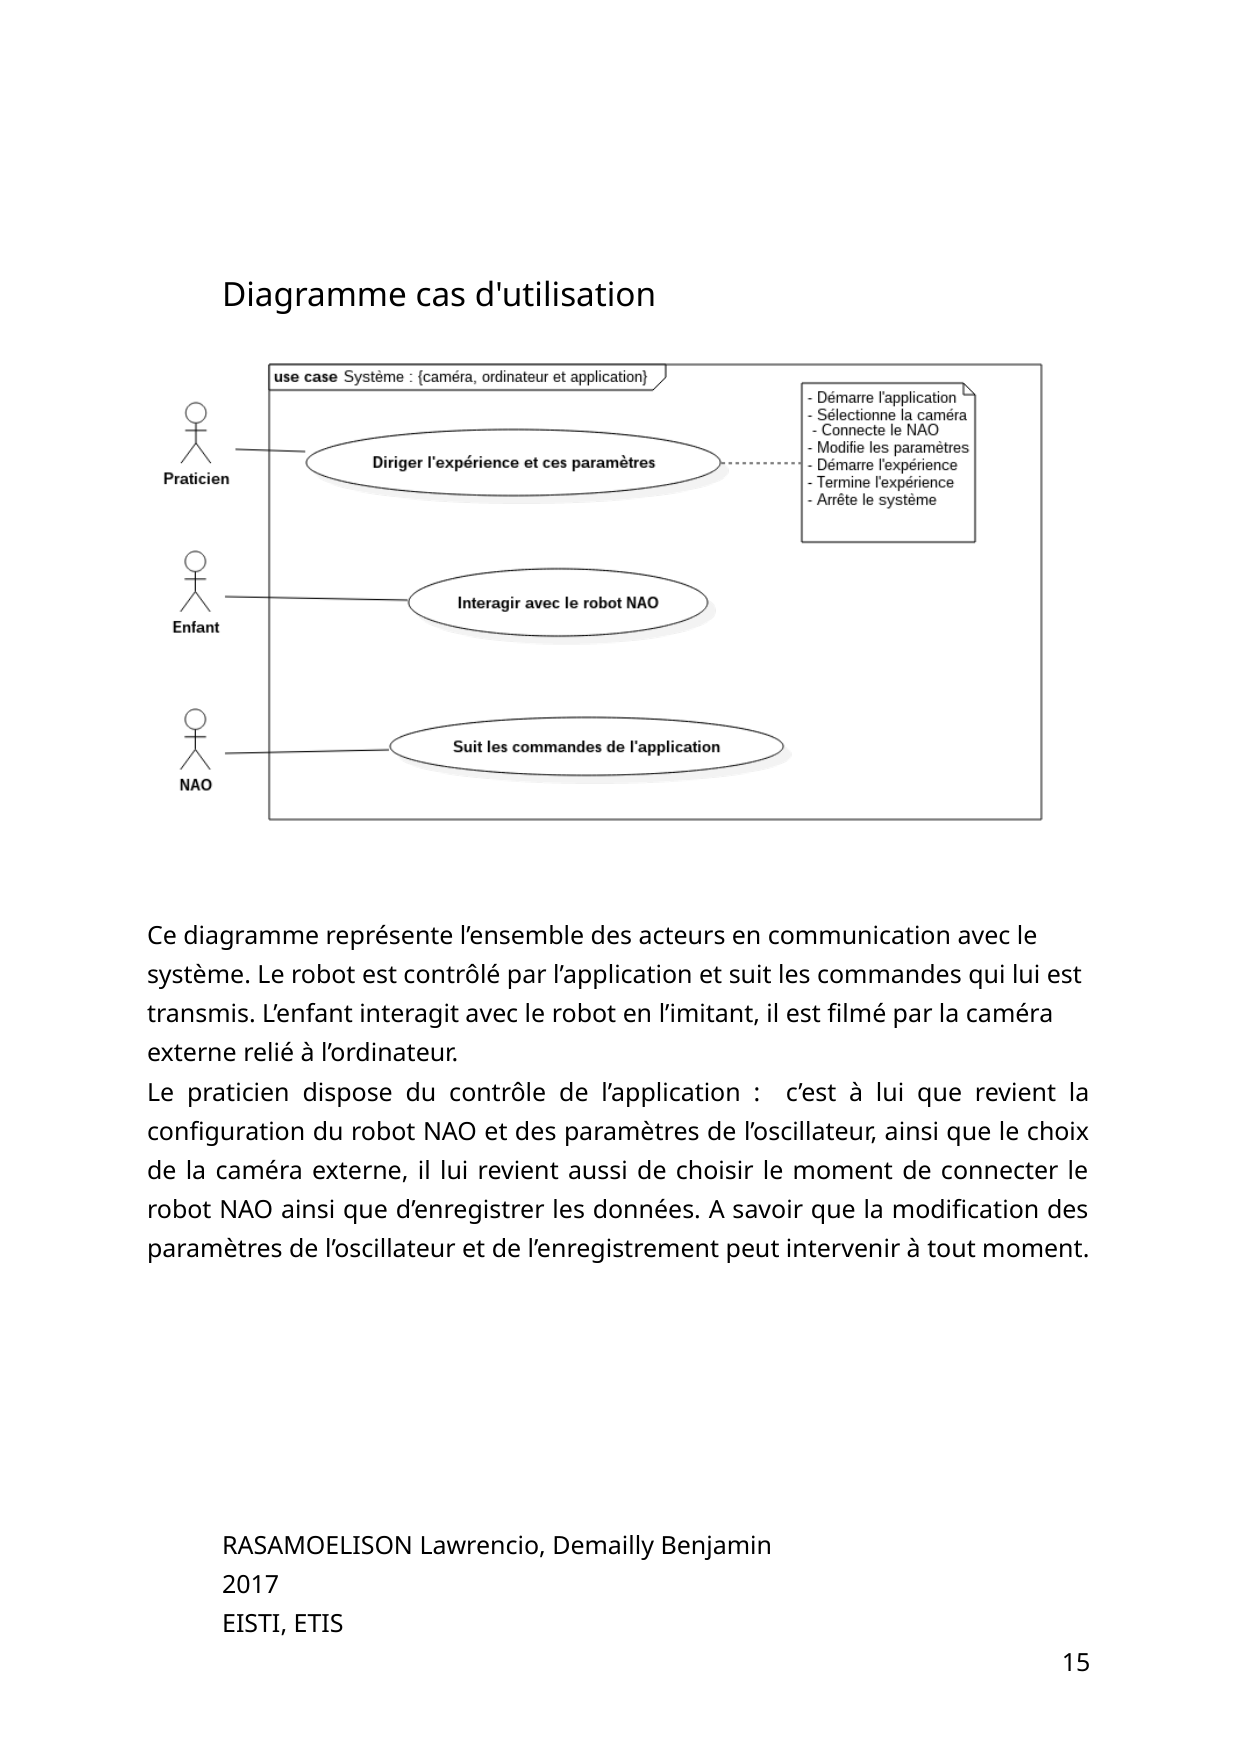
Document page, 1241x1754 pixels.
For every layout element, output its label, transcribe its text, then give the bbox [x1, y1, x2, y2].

picture [146, 353, 1088, 866]
text Le praticien dispose du contrôle de l’application : c’est à lui que revient la configuration du robot NAO et des paramètres de l’oscillateur, ainsi que le choix de la caméra externe, il lui revient aussi de choisir le moment de connecter le robot NAO ainsi que d’enregistrer les données. A savoir que la modification des paramètres de l’oscillateur et de l’enregistrement peut intervenir à tout moment. [147, 1074, 1090, 1265]
subtitle Diagramme cas d'utilisation [222, 270, 1090, 316]
text Ce diagramme représente l’ensemble des acteurs en communication avec le système. Le robot est contrôlé par l’application et suit les commandes qui lui est transmis. L’enfant interagit avec le robot en l’imitant, il est filmé par la caméra externe relié à l’ordinateur. [147, 917, 1090, 1069]
